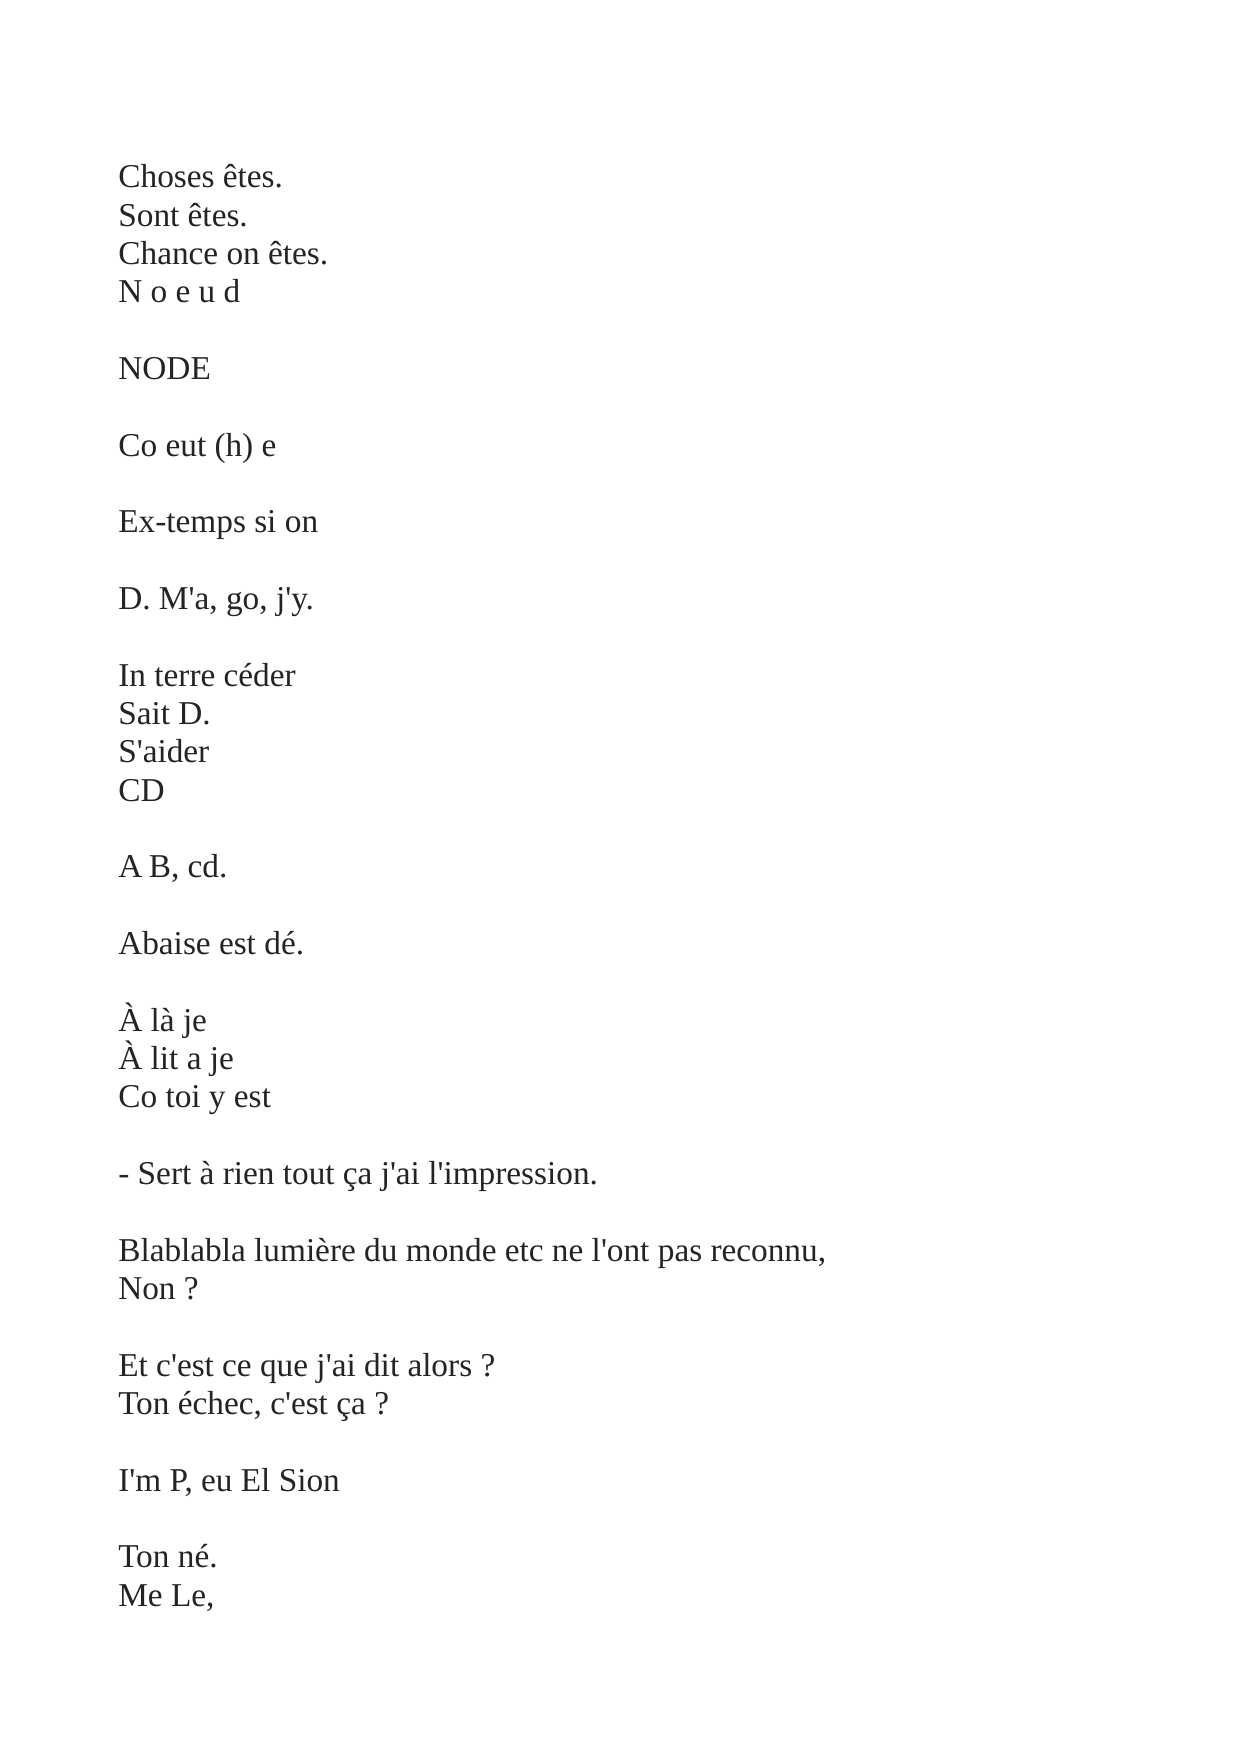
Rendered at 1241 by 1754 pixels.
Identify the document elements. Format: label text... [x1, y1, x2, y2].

text In terre céder [118, 655, 1122, 693]
text A B, cd. [118, 846, 1122, 885]
text Abaise est dé. [118, 923, 1122, 961]
text À lit a je [118, 1038, 1122, 1076]
text Ton échec, c'est ça ? [118, 1383, 1122, 1421]
text I'm P, eu El Sion [118, 1460, 1122, 1498]
text Sait D. [118, 693, 1122, 731]
text Choses êtes. [118, 156, 1122, 195]
text CD [118, 770, 1122, 808]
text S'aider [118, 731, 1122, 770]
text Et c'est ce que j'ai dit alors ? [118, 1345, 1122, 1383]
text Ton né. [118, 1536, 1122, 1575]
text - Sert à rien tout ça j'ai l'impression. [118, 1153, 1122, 1191]
text NODE [118, 348, 1122, 386]
text Co eut (h) e [118, 425, 1122, 463]
text À là je [118, 1000, 1122, 1038]
text Chance on êtes. [118, 233, 1122, 271]
text Non ? [118, 1268, 1122, 1306]
text D. M'a, go, j'y. [118, 578, 1122, 616]
text Sont êtes. [118, 195, 1122, 233]
text Me Le, [118, 1575, 1122, 1613]
text Ex-temps si on [118, 501, 1122, 540]
text N o e u d [118, 271, 1122, 310]
text Co toi y est [118, 1076, 1122, 1115]
text Blablabla lumière du monde etc ne l'ont pas reconnu, [118, 1230, 1122, 1268]
